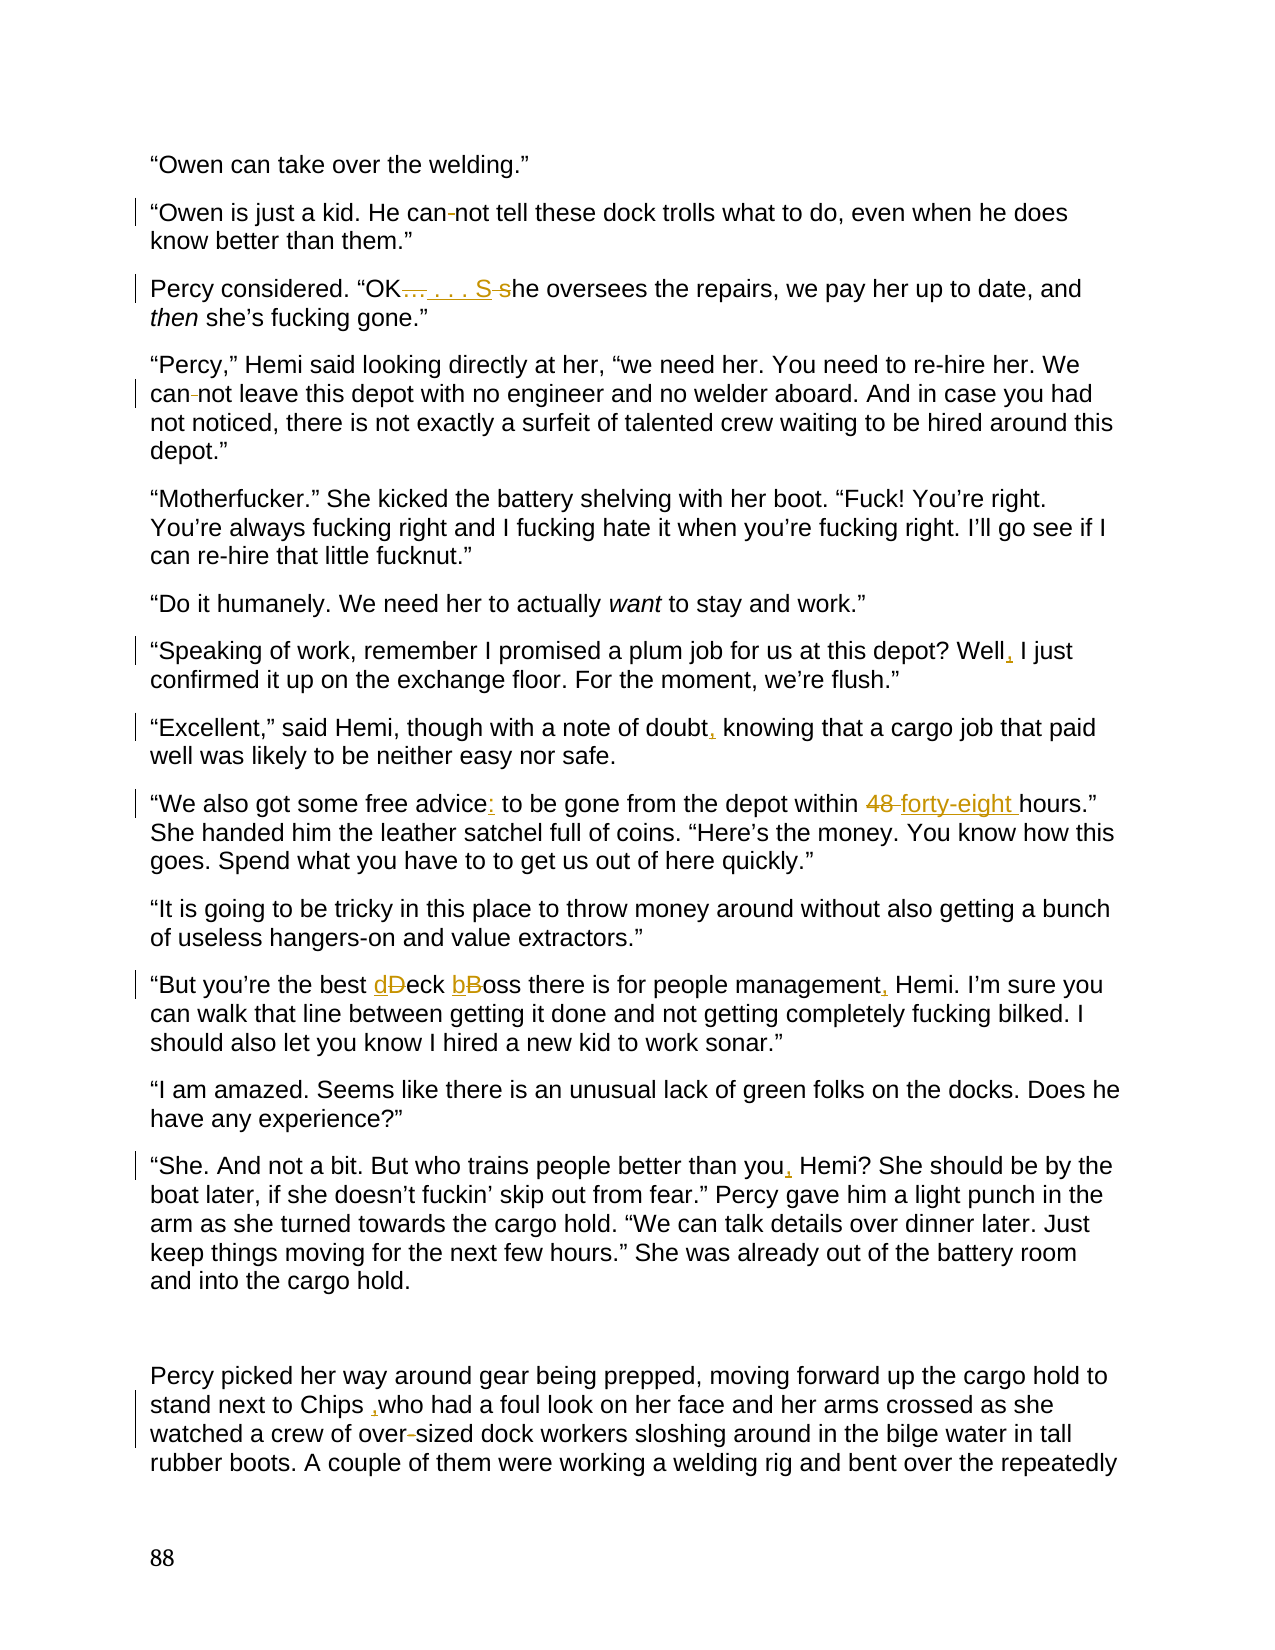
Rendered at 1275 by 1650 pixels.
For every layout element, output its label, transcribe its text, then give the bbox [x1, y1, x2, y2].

text “I am amazed. Seems like there is an unusual lack of green folks on the docks. Does he have any experience?” [150, 1075, 1125, 1132]
text “She. And not a bit. But who trains people better than you, Hemi? She should be by the boat later, if she doesn’t fuckin’ skip out from fear.” Percy gave him a light punch in the arm as she turned towards the cargo hold. “We can talk details over dinner later. Just keep things moving for the next few hours.” She was already out of the battery room and into the cargo hold. [150, 1151, 1125, 1295]
text “Speaking of work, remember I promised a plum job for us at this depot? Well, I just confirmed it up on the exchange floor. For the moment, we’re flush.” [150, 636, 1125, 694]
text “Motherfucker.” She kicked the battery shelving with her boot. “Fuck! You’re right. You’re always fucking right and I fucking hate it when you’re fucking right. I’ll go see if I can re-hire that little fucknut.” [150, 484, 1125, 570]
text Percy picked her way around gear being prepped, moving forward up the cargo hold to stand next to Chips ,who had a foul look on her face and her arms crossed as she watched a crew of oversized dock workers sloshing around in the bilge water in tall rubber boots. A couple of them were working a welding rig and bent over the repeatedly [150, 1361, 1125, 1476]
text “We also got some free advice: to be gone from the depot within forty-eight hours.” She handed him the leather satchel full of coins. “Here’s the money. You know how this goes. Spend what you have to to get us out of here quickly.” [150, 789, 1125, 875]
text Percy considered. “OK . . . She oversees the repairs, we pay her up to date, and then she’s fucking gone.” [150, 274, 1125, 331]
text “It is going to be tricky in this place to throw money around without also getting a bunch of useless hangers-on and value extractors.” [150, 894, 1125, 951]
text “Percy,” Hemi said looking directly at her, “we need her. You need to re-hire her. We cannot leave this depot with no engineer and no welder aboard. And in case you had not noticed, there is not exactly a surfeit of talented crew waiting to be hired around this depot.” [150, 350, 1125, 465]
text “Owen is just a kid. He cannot tell these dock trolls what to do, even when he does know better than them.” [150, 197, 1125, 255]
text “Owen can take over the welding.” [150, 150, 1125, 179]
text “But you’re the best deck boss there is for people management, Hemi. I’m sure you can walk that line between getting it done and not getting completely fucking bilked. I should also let you know I hired a new kid to work sonar.” [150, 970, 1125, 1056]
text “Do it humanely. We need her to actually want to stay and work.” [150, 589, 1125, 617]
text “Excellent,” said Hemi, though with a note of doubt, knowing that a cargo job that paid well was likely to be neither easy nor safe. [150, 712, 1125, 770]
